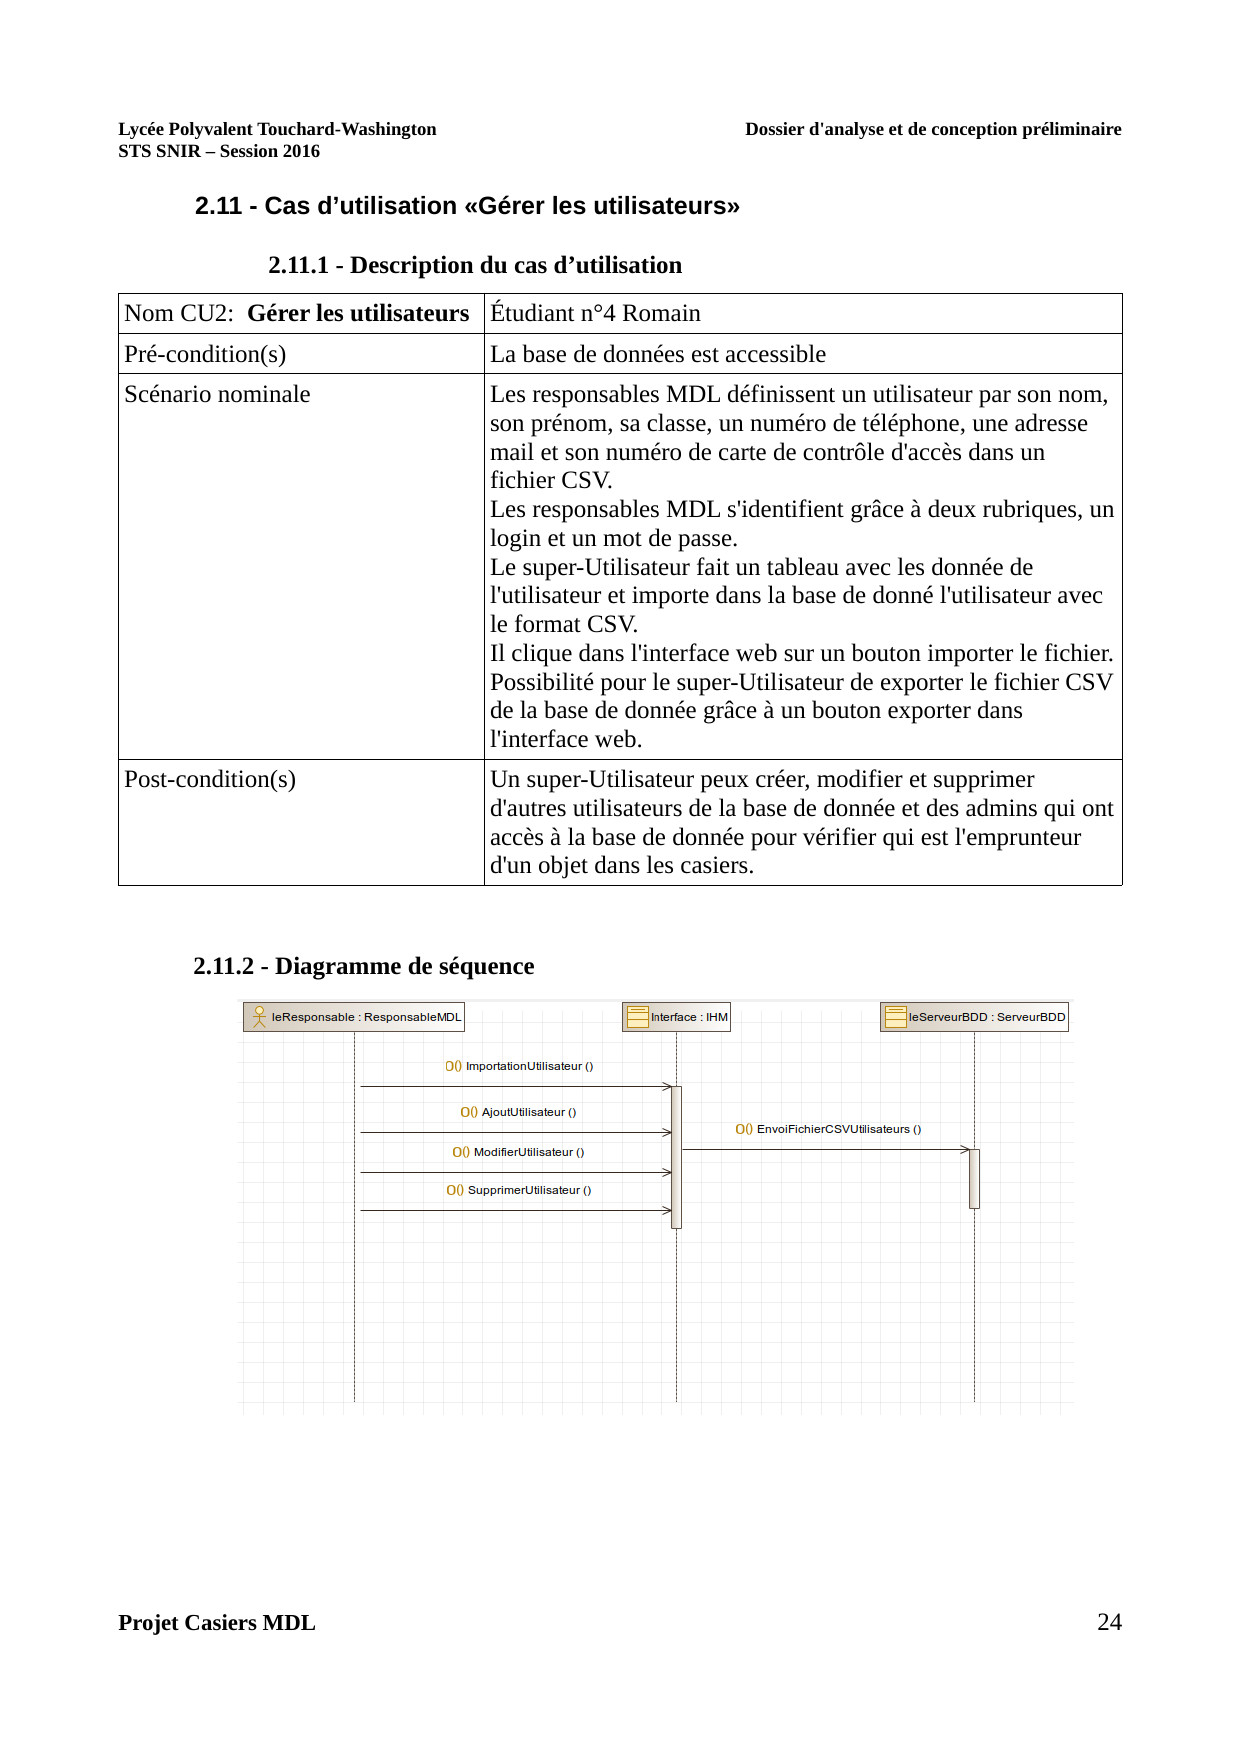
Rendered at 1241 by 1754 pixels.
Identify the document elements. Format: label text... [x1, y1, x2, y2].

subtitle 2.11.1 - Description du cas d’utilisation [118, 247, 1122, 280]
subtitle 2.11.2 - Diagramme de séquence [118, 947, 1122, 981]
picture [237, 999, 1074, 1415]
table_cell Scénario nominale [119, 374, 484, 758]
table_cell Un super-Utilisateur peux créer, modifier et supprimer d'autres utilisateurs de la base de donnée et des admins qui ont accès à la base de donnée pour vérifier qui est l'emprunteur d'un objet dans les casiers. [485, 760, 1122, 885]
subtitle 2.11 - Cas d’utilisation «Gérer les utilisateurs» [195, 191, 1122, 219]
table_cell Les responsables MDL définissent un utilisateur par son nom, son prénom, sa classe, un numéro de téléphone, une adresse mail et son numéro de carte de contrôle d'accès dans un fichier CSV. Les responsables MDL s'identifient grâce à deux rubriques, un login et un mot de passe. Le super-Utilisateur fait un tableau avec les donnée de l'utilisateur et importe dans la base de donné l'utilisateur avec le format CSV. Il clique dans l'interface web sur un bouton importer le fichier. Possibilité pour le super-Utilisateur de exporter le fichier CSV de la base de donnée grâce à un bouton exporter dans l'interface web. [485, 374, 1122, 758]
table_cell Post-condition(s) [119, 760, 484, 885]
table_header Nom CU2: Gérer les utilisateurs [119, 294, 484, 333]
table_cell Pré-condition(s) [119, 334, 484, 373]
table_header Étudiant n°4 Romain [485, 294, 1122, 333]
table_cell La base de données est accessible [485, 334, 1122, 373]
